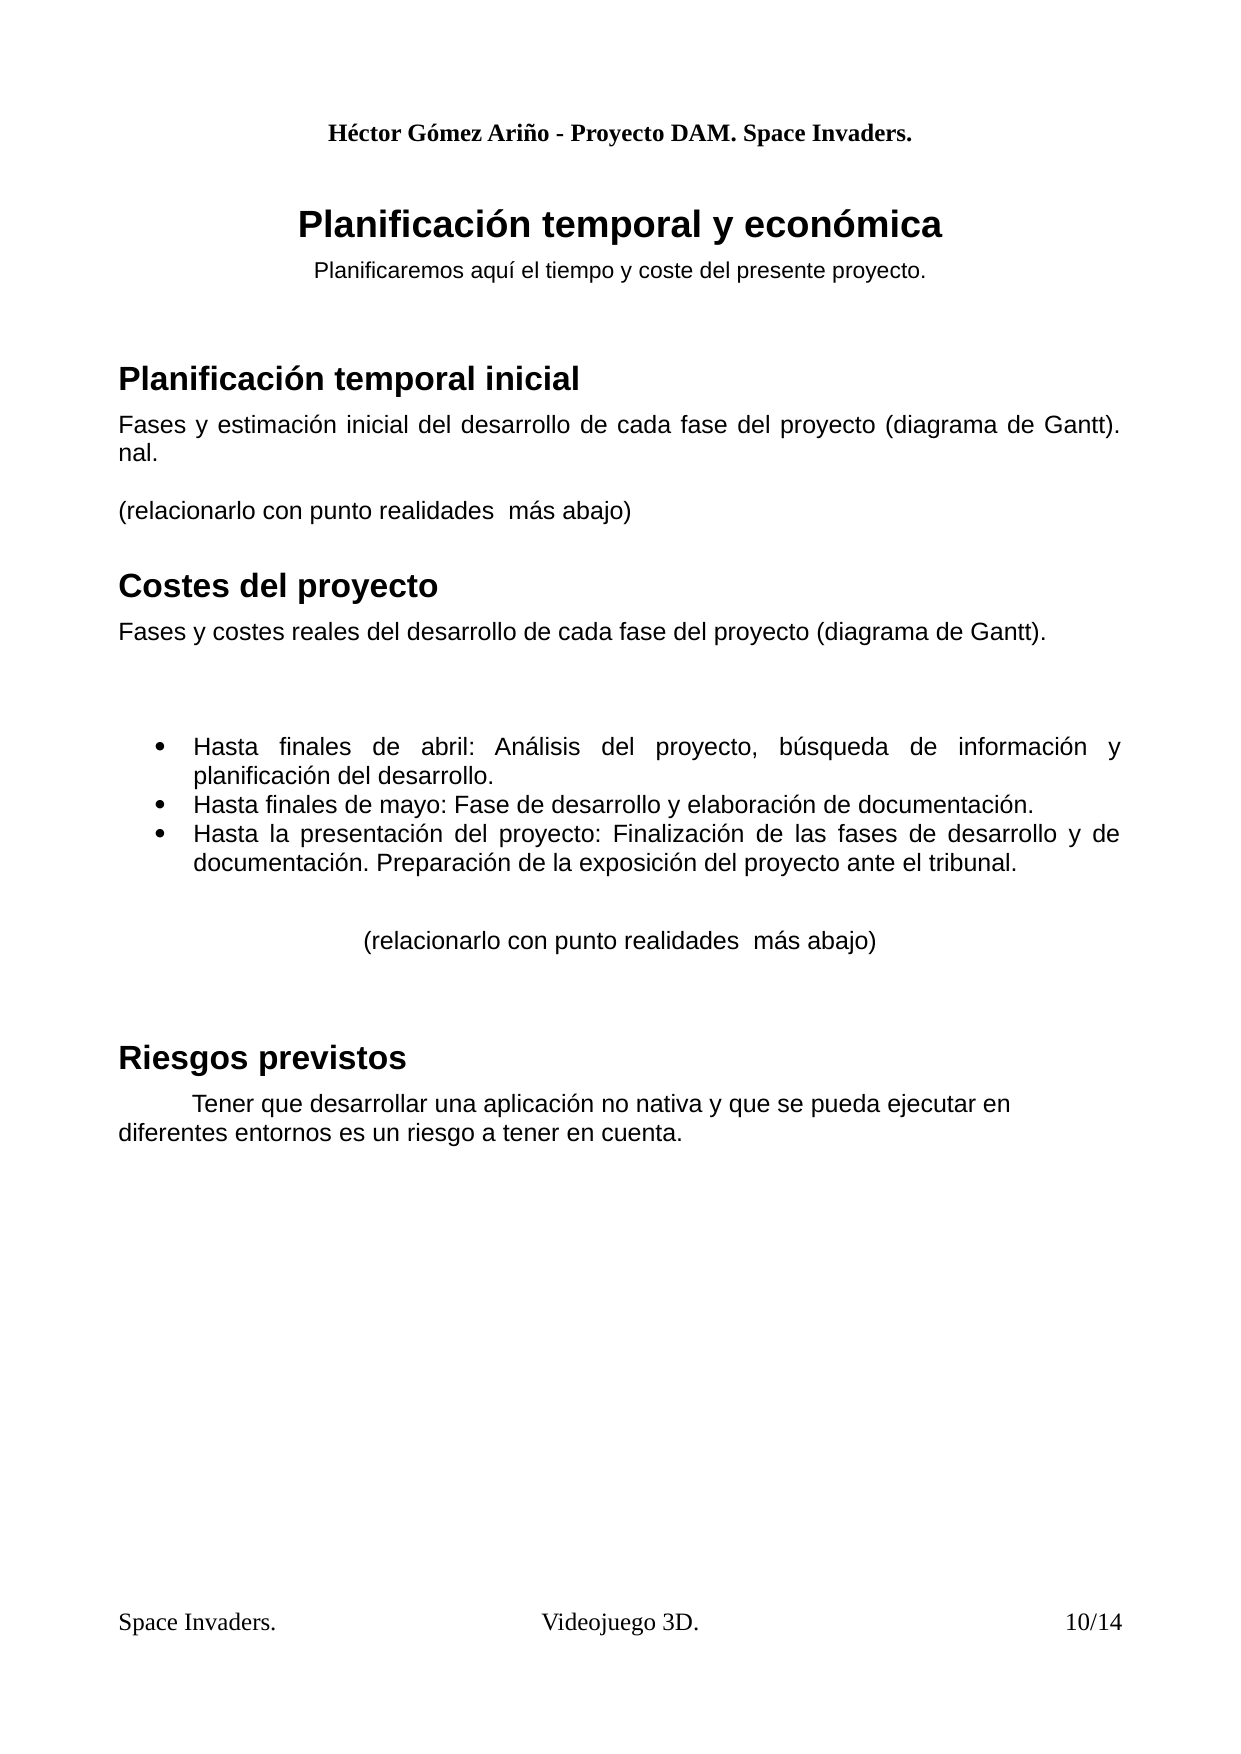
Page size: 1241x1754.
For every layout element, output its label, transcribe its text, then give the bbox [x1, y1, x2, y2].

list Fases y costes reales del desarrollo de cada fase del proyecto (diagrama de Gantt). [118, 617, 1122, 646]
subtitle Planificación temporal inicial [118, 358, 1122, 397]
text Planificaremos aquí el tiempo y coste del presente proyecto. [118, 257, 1122, 284]
list Hasta finales de mayo: Fase de desarrollo y elaboración de documentación. [156, 790, 1122, 819]
list (relacionarlo con punto realidades más abajo) [118, 496, 1122, 524]
subtitle Planificación temporal y económica [118, 201, 1122, 245]
text Tener que desarrollar una aplicación no nativa y que se pueda ejecutar en diferentes entornos es un riesgo a tener en cuenta. [118, 1089, 1122, 1146]
subtitle Costes del proyecto [118, 566, 1122, 605]
subtitle Riesgos previstos [118, 1038, 1122, 1076]
list Hasta la presentación del proyecto: Finalización de las fases de desarrollo y de documentación. Preparación de la exposición del proyecto ante el tribunal. [156, 819, 1122, 876]
list Hasta finales de abril: Análisis del proyecto, búsqueda de información y planificación del desarrollo. [156, 732, 1122, 790]
text (relacionarlo con punto realidades más abajo) [118, 926, 1122, 955]
list Fases y estimación inicial del desarrollo de cada fase del proyecto (diagrama de Gantt). nal. [118, 409, 1122, 467]
